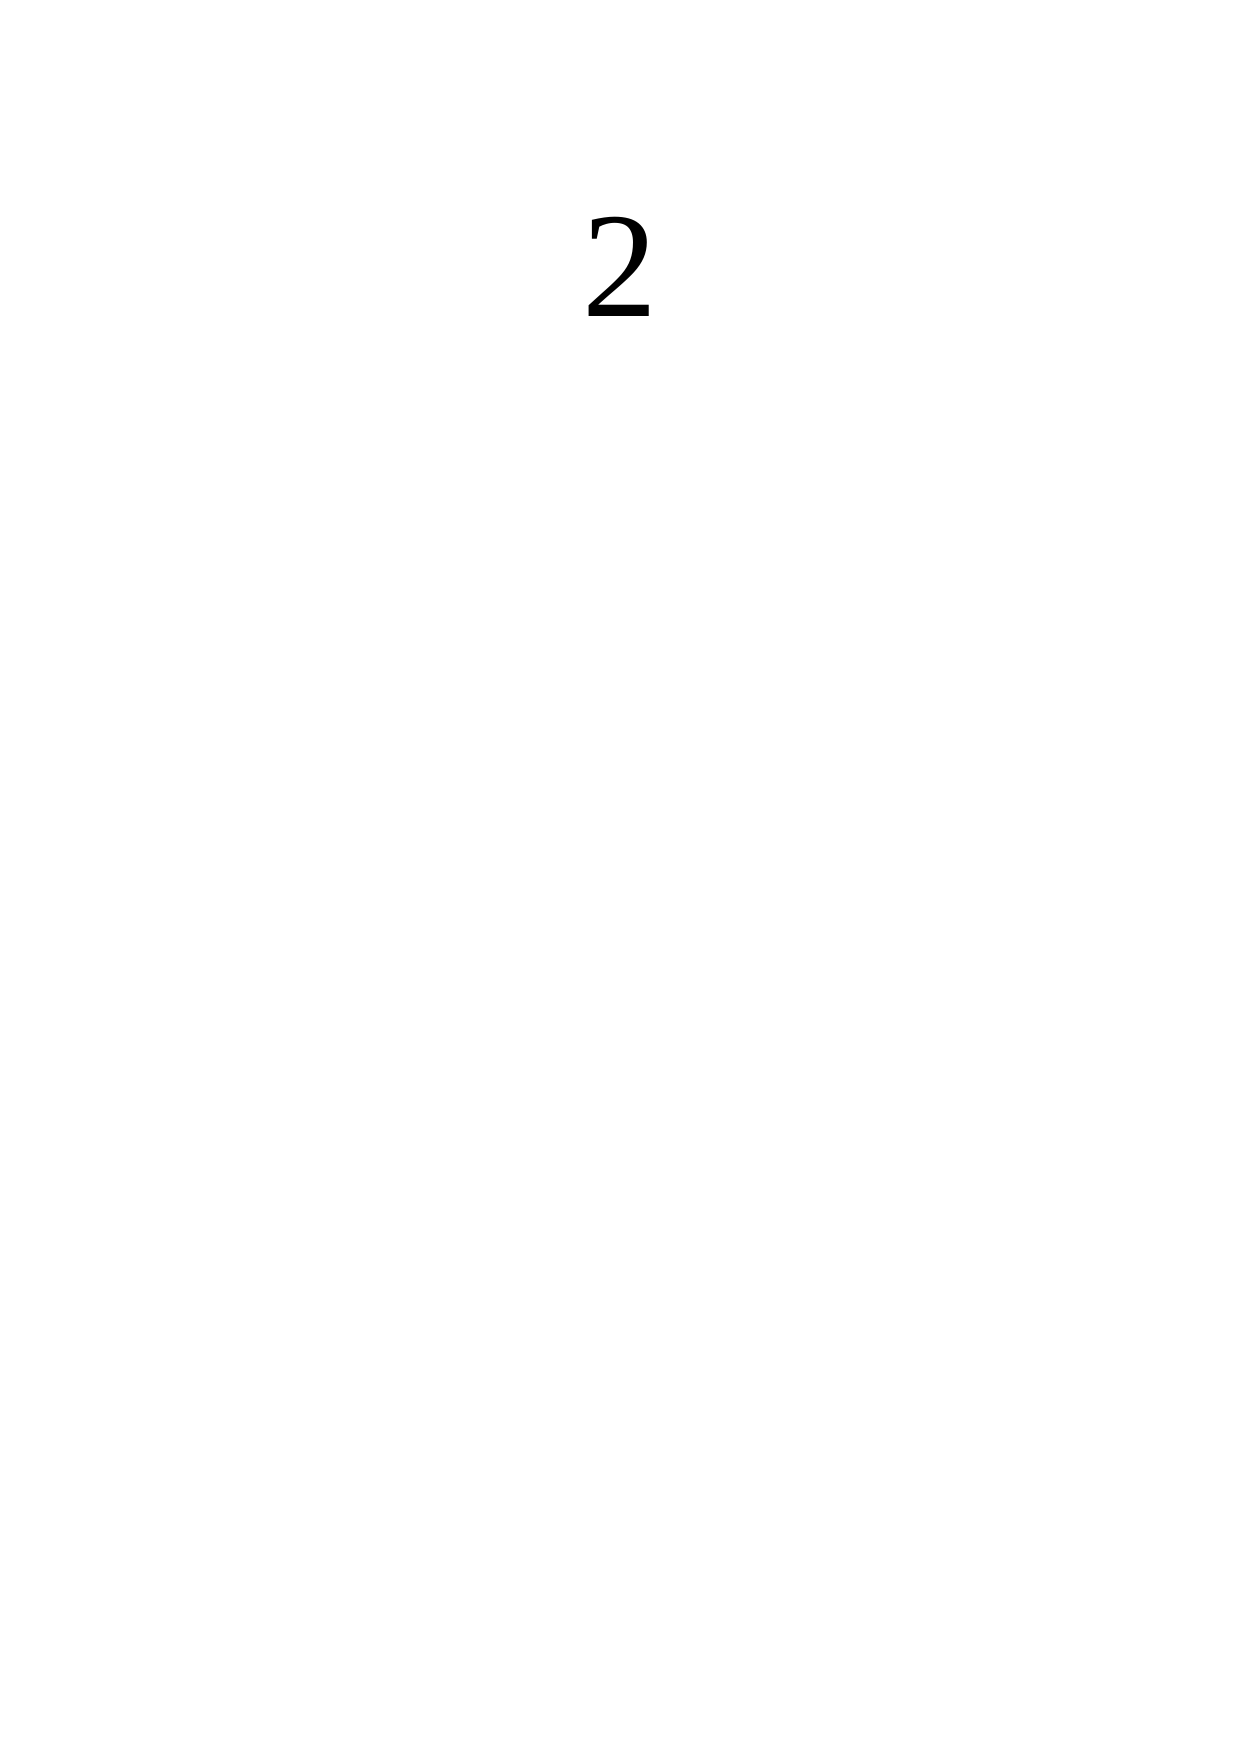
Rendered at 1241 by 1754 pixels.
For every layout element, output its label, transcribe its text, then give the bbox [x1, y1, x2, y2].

text 2 [118, 176, 1122, 349]
